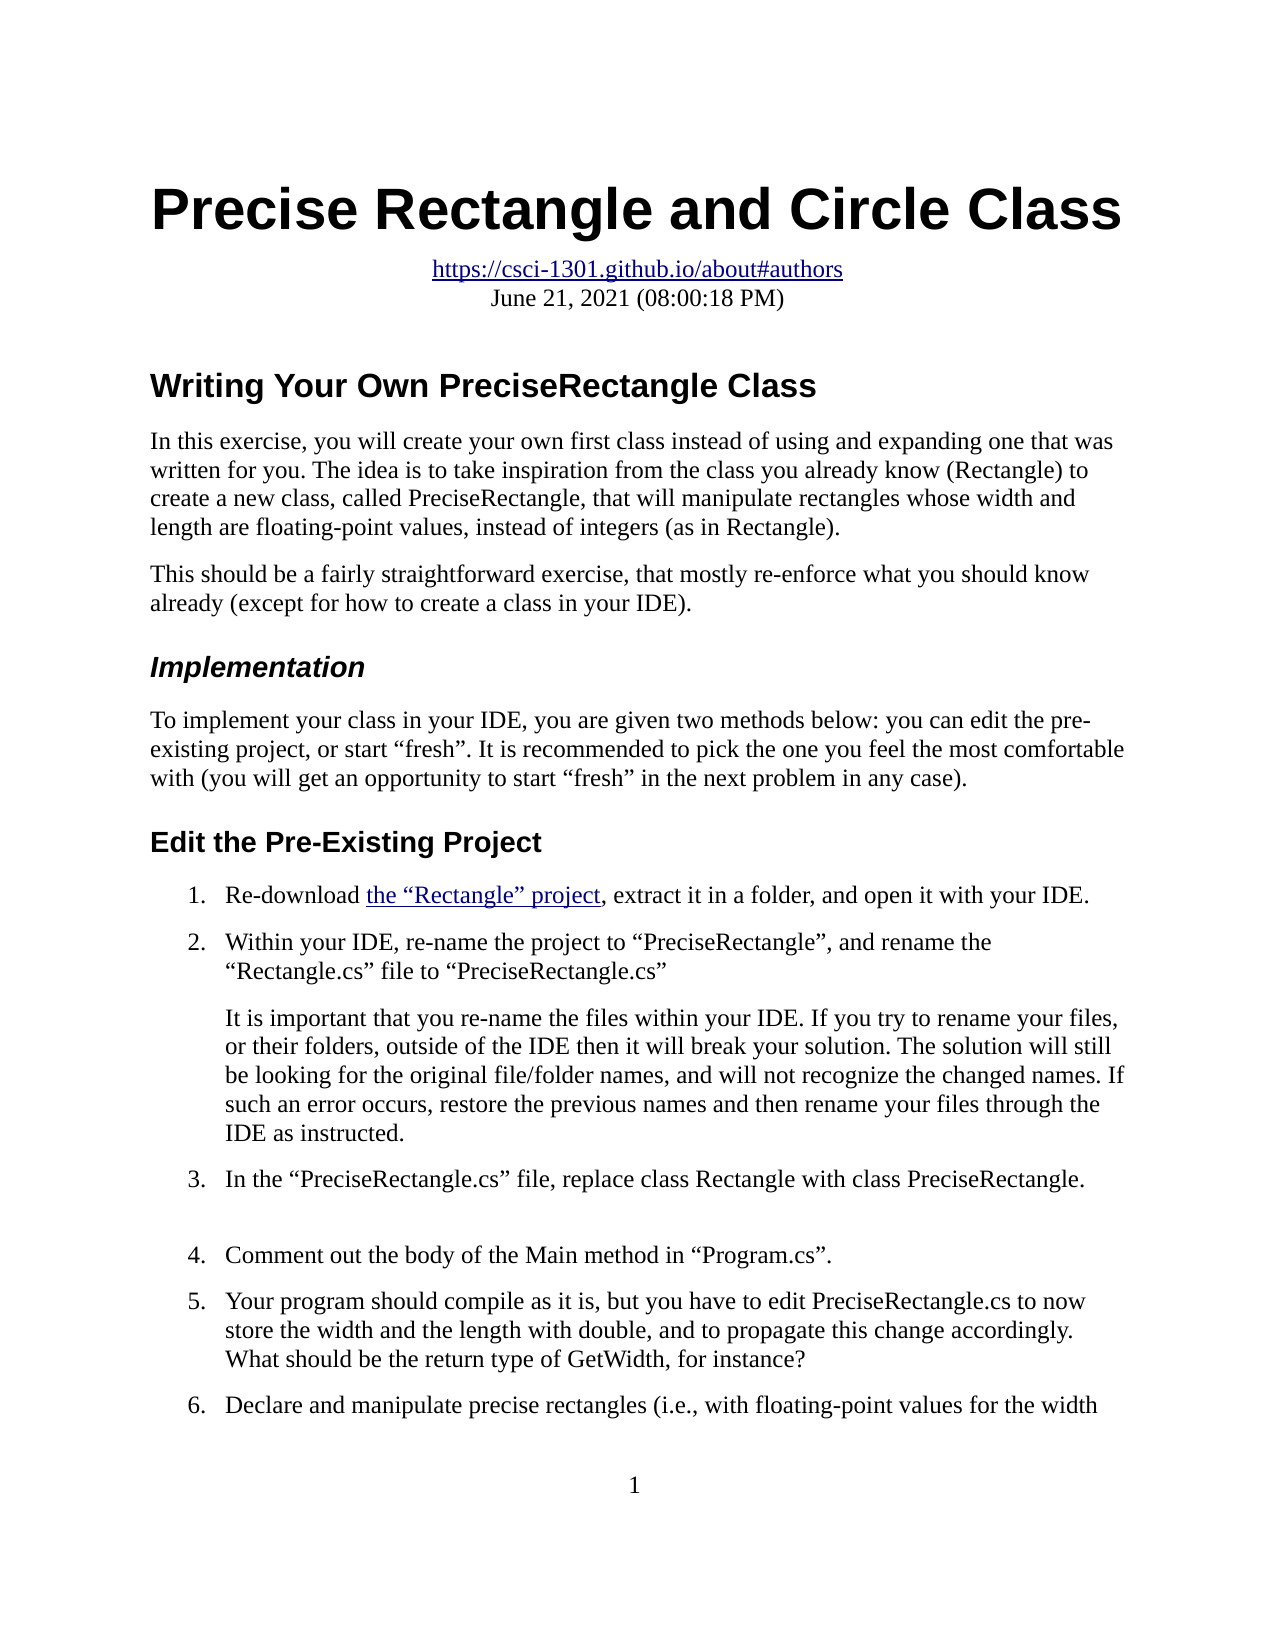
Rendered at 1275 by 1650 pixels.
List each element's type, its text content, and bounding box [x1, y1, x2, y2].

text June 21, 2021 (08:00:18 PM) [150, 283, 1125, 312]
text To implement your class in your IDE, you are given two methods below: you can edit the pre-existing project, or start “fresh”. It is recommended to pick the one you feel the most comfortable with (you will get an opportunity to start “fresh” in the next problem in any case). [150, 705, 1125, 792]
list In the “PreciseRectangle.cs” file, replace class Rectangle with class PreciseRectangle. [187, 1164, 1125, 1222]
list Within your IDE, re-name the project to “PreciseRectangle”, and rename the “Rectangle.cs” file to “PreciseRectangle.cs” [187, 927, 1125, 985]
subtitle Writing Your Own PreciseRectangle Class [150, 366, 1125, 404]
subtitle Edit the Pre-Existing Project [150, 826, 1125, 859]
title Precise Rectangle and Circle Class [150, 175, 1125, 242]
list It is important that you re-name the files within your IDE. If you try to rename your files, or their folders, outside of the IDE then it will break your solution. The solution will still be looking for the original file/folder names, and will not recognize the changed names. If such an error occurs, restore the previous names and then rename your files through the IDE as instructed. [187, 1003, 1125, 1146]
list Re-download the “Rectangle” project, extract it in a folder, and open it with your IDE. [187, 881, 1125, 909]
text In this exercise, you will create your own first class instead of using and expanding one that was written for you. The idea is to take inspiration from the class you already know (Rectangle) to create a new class, called PreciseRectangle, that will manipulate rectangles whose width and length are floating-point values, instead of integers (as in Rectangle). [150, 426, 1125, 541]
list Your program should compile as it is, but you have to edit PreciseRectangle.cs to now store the width and the length with double, and to propagate this change accordingly. What should be the return type of GetWidth, for instance? [187, 1286, 1125, 1373]
text https://csci-1301.github.io/about#authors [150, 254, 1125, 283]
list Comment out the body of the Main method in “Program.cs”. [187, 1240, 1125, 1268]
list Declare and manipulate precise rectangles (i.e., with floating-point values for the width [187, 1391, 1125, 1419]
subtitle Implementation [150, 650, 1125, 684]
text This should be a fairly straightforward exercise, that mostly re-enforce what you should know already (except for how to create a class in your IDE). [150, 559, 1125, 616]
